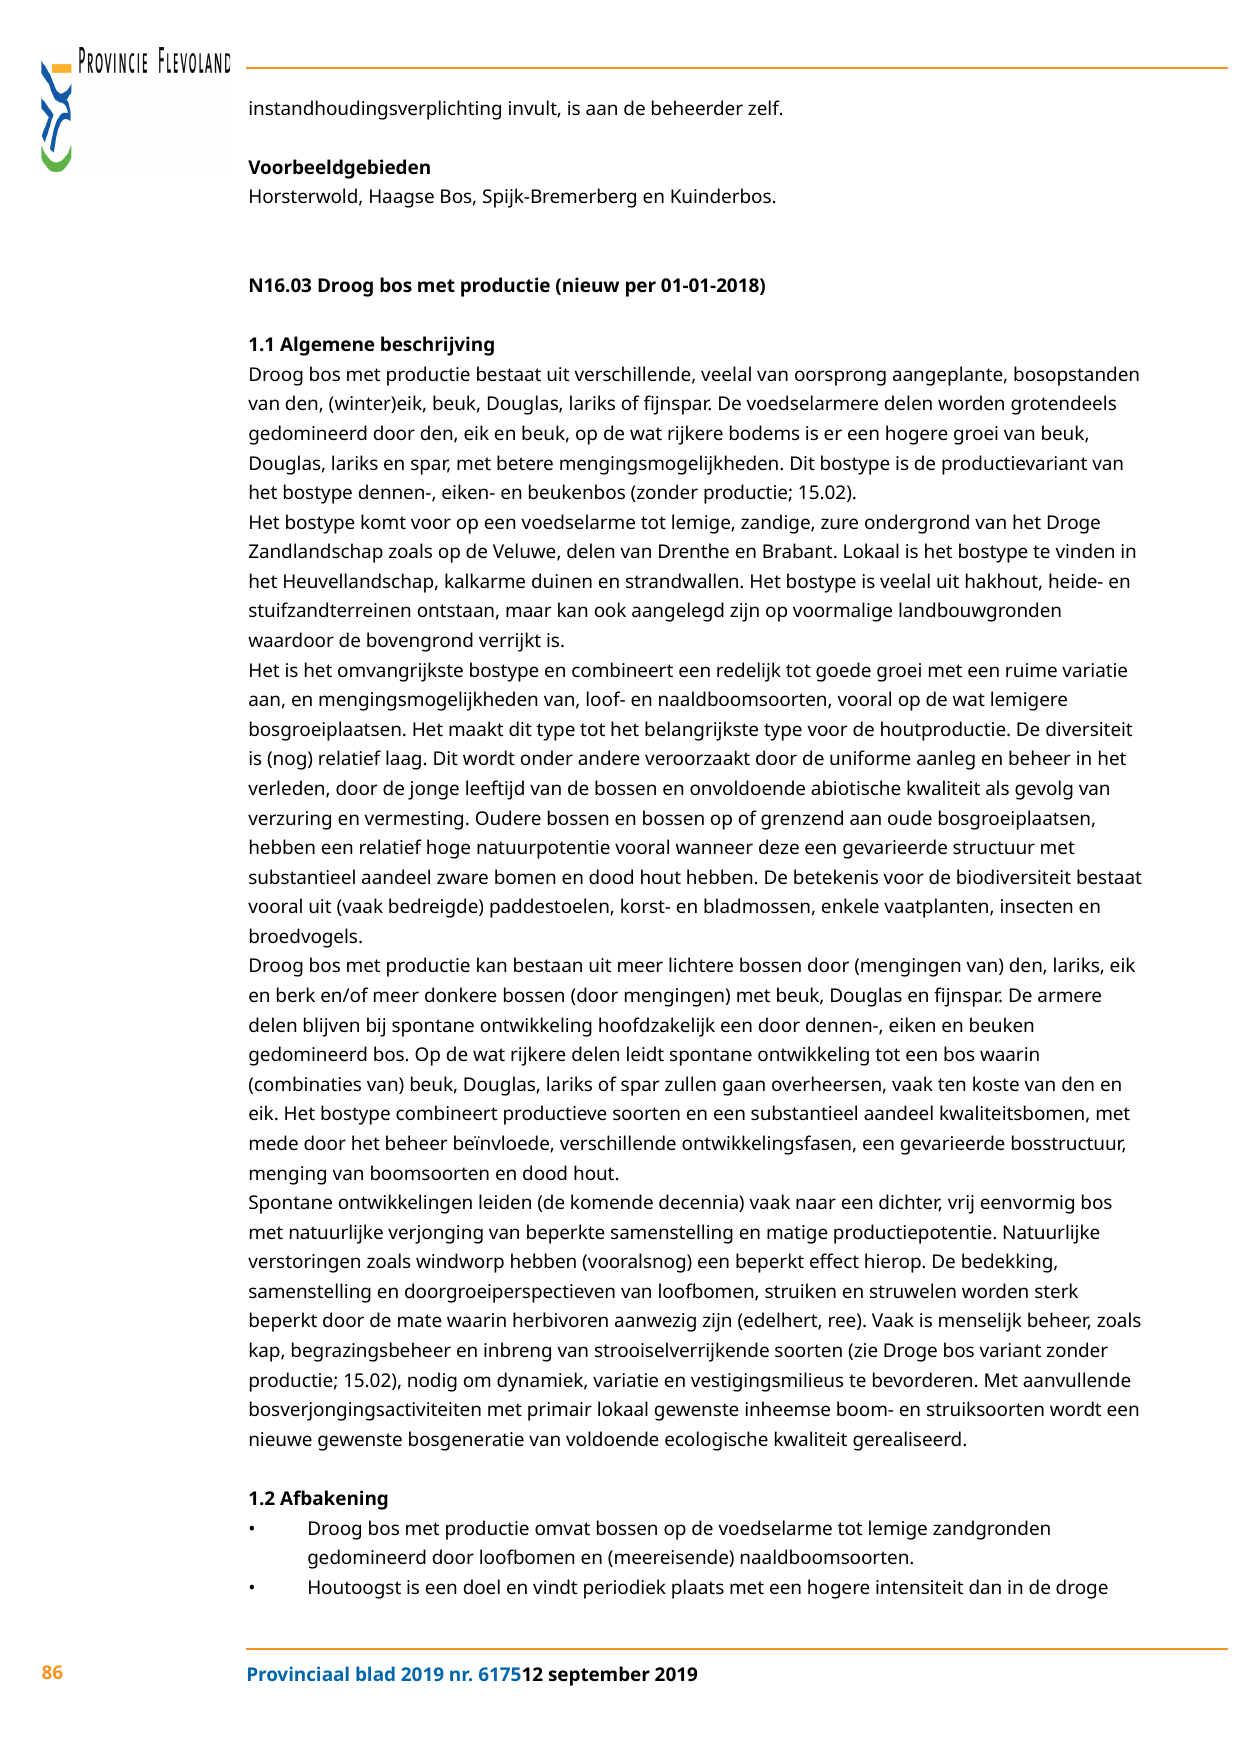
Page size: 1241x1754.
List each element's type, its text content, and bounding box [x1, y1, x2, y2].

text N16.03 Droog bos met productie (nieuw per 01-01-2018) [248, 272, 1152, 298]
text Droog bos met productie kan bestaan uit meer lichtere bossen door (mengingen van) den, lariks, eik en berk en/of meer donkere bossen (door mengingen) met beuk, Douglas en fijnspar. De armere delen blijven bij spontane ontwikkeling hoofdzakelijk een door dennen-, eiken en beuken gedomineerd bos. Op de wat rijkere delen leidt spontane ontwikkeling tot een bos waarin (combinaties van) beuk, Douglas, lariks of spar zullen gaan overheersen, vaak ten koste van den en eik. Het bostype combineert productieve soorten en een substantieel aandeel kwaliteitsbomen, met mede door het beheer beïnvloede, verschillende ontwikkelingsfasen, een gevarieerde bosstructuur, menging van boomsoorten en dood hout. [248, 953, 1152, 1186]
text 1.2 Afbakening [248, 1485, 1152, 1511]
text Het bostype komt voor op een voedselarme tot lemige, zandige, zure ondergrond van het Droge Zandlandschap zoals op de Veluwe, delen van Drenthe en Brabant. Lokaal is het bostype te vinden in het Heuvellandschap, kalkarme duinen en strandwallen. Het bostype is veelal uit hakhout, heide- en stuifzandterreinen ontstaan, maar kan ook aangelegd zijn op voormalige landbouwgronden waardoor de bovengrond verrijkt is. [248, 509, 1152, 653]
text Het is het omvangrijkste bostype en combineert een redelijk tot goede groei met een ruime variatie aan, en mengingsmogelijkheden van, loof- en naaldboomsoorten, vooral op de wat lemigere bosgroeiplaatsen. Het maakt dit type tot het belangrijkste type voor de houtproductie. De diversiteit is (nog) relatief laag. Dit wordt onder andere veroorzaakt door de uniforme aanleg en beheer in het verleden, door de jonge leeftijd van de bossen en onvoldoende abiotische kwaliteit als gevolg van verzuring en vermesting. Oudere bossen en bossen op of grenzend aan oude bosgroeiplaatsen, hebben een relatief hoge natuurpotentie vooral wanneer deze een gevarieerde structuur met substantieel aandeel zware bomen en dood hout hebben. De betekenis voor de biodiversiteit bestaat vooral uit (vaak bedreigde) paddestoelen, korst- en bladmossen, enkele vaatplanten, insecten en broedvogels. [248, 657, 1152, 949]
list Droog bos met productie omvat bossen op de voedselarme tot lemige zandgronden gedomineerd door loofbomen en (meereisende) naaldboomsoorten. [248, 1515, 1152, 1570]
text Spontane ontwikkelingen leiden (de komende decennia) vaak naar een dichter, vrij eenvormig bos met natuurlijke verjonging van beperkte samenstelling en matige productiepotentie. Natuurlijke verstoringen zoals windworp hebben (vooralsnog) een beperkt effect hierop. De bedekking, samenstelling en doorgroeiperspectieven van loofbomen, struiken en struwelen worden sterk beperkt door de mate waarin herbivoren aanwezig zijn (edelhert, ree). Vaak is menselijk beheer, zoals kap, begrazingsbeheer en inbreng van strooiselverrijkende soorten (zie Droge bos variant zonder productie; 15.02), nodig om dynamiek, variatie en vestigingsmilieus te bevorderen. Met aanvullende bosverjongingsactiviteiten met primair lokaal gewenste inheemse boom- en struiksoorten wordt een nieuwe gewenste bosgeneratie van voldoende ecologische kwaliteit gerealiseerd. [248, 1189, 1152, 1452]
text 1.1 Algemene beschrijving [248, 331, 1152, 357]
text instandhoudingsverplichting invult, is aan de beheerder zelf. [248, 95, 1152, 121]
picture [41, 47, 231, 172]
text Droog bos met productie bestaat uit verschillende, veelal van oorsprong aangeplante, bosopstanden van den, (winter)eik, beuk, Douglas, lariks of fijnspar. De voedselarmere delen worden grotendeels gedomineerd door den, eik en beuk, op de wat rijkere bodems is er een hogere groei van beuk, Douglas, lariks en spar, met betere mengingsmogelijkheden. Dit bostype is de productievariant van het bostype dennen-, eiken- en beukenbos (zonder productie; 15.02). [248, 361, 1152, 505]
text Horsterwold, Haagse Bos, Spijk-Bremerberg en Kuinderbos. [248, 183, 1152, 209]
text Voorbeeldgebieden [248, 154, 1152, 180]
list Houtoogst is een doel en vindt periodiek plaats met een hogere intensiteit dan in de droge [248, 1574, 1152, 1600]
